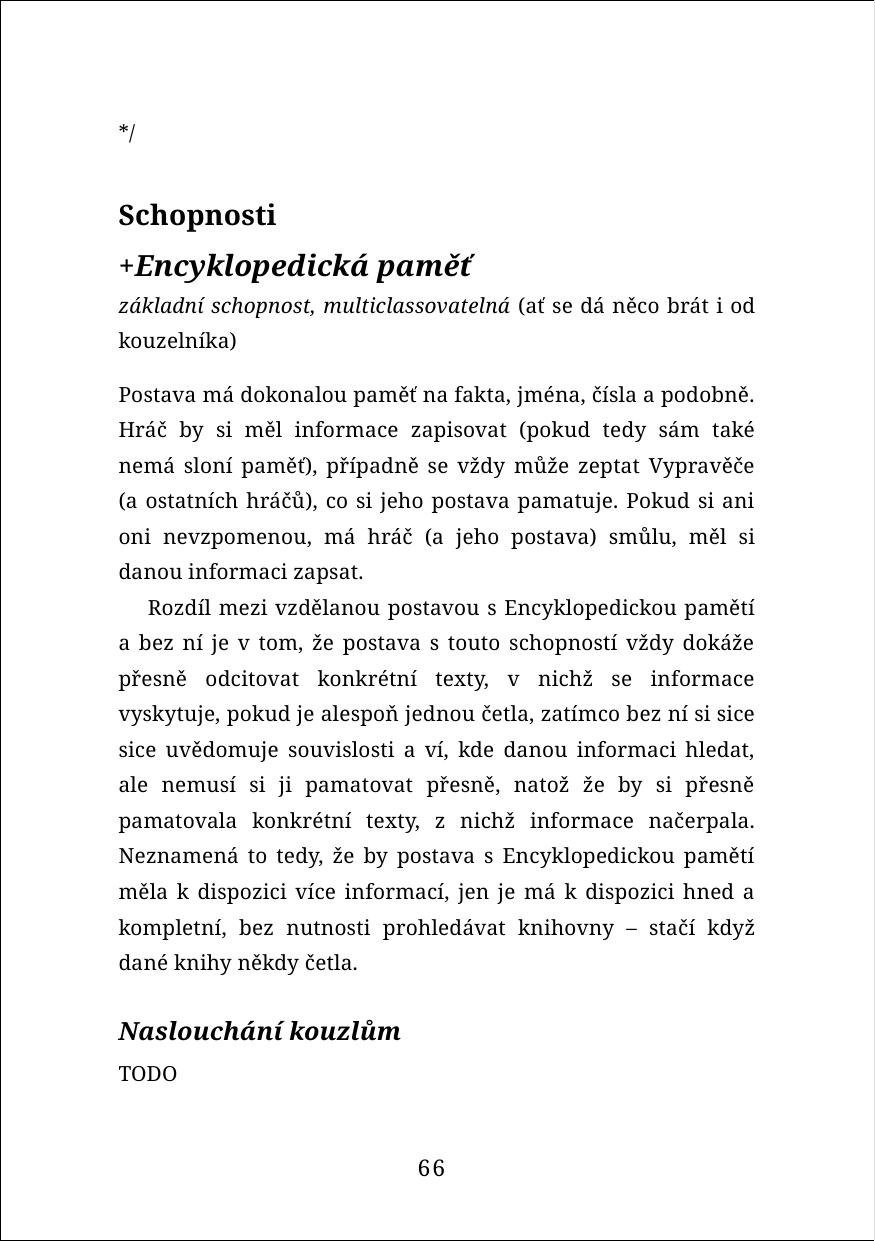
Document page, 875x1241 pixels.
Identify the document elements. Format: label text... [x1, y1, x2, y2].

subtitle +Encyklopedická paměť [118, 245, 756, 285]
text základní schopnost, multiclassovatelná (ať se dá něco brát i od kouzelníka) [118, 291, 756, 355]
text */ [118, 118, 756, 147]
subtitle Naslouchání kouzlům [118, 1013, 756, 1047]
text Postava má dokonalou paměť na fakta, jména, čísla a podobně. Hráč by si měl informace zapisovat (pokud tedy sám také nemá sloní paměť), případně se vždy může zeptat Vypravěče (a ostatních hráčů), co si jeho postava pamatuje. Pokud si ani oni nevzpomenou, má hráč (a jeho postava) smůlu, měl si danou informaci zapsat. Rozdíl mezi vzdělanou postavou s Encyklopedickou pamětí a bez ní je v tom, že postava s touto schopností vždy dokáže přesně odcitovat konkrétní texty, v nichž se informace vyskytuje, pokud je alespoň jednou četla, zatímco bez ní si sice sice uvědomuje souvislosti a ví, kde danou informaci hledat, ale nemusí si ji pamatovat přesně, natož že by si přesně pamatovala konkrétní texty, z nichž informace načerpala. Neznamená to tedy, že by postava s Encyklopedickou pamětí měla k dispozici více informací, jen je má k dispozici hned a kompletní, bez nutnosti prohledávat knihovny – stačí když dané knihy někdy četla. [118, 380, 756, 977]
subtitle Schopnosti [118, 195, 756, 233]
text TODO [118, 1059, 756, 1087]
